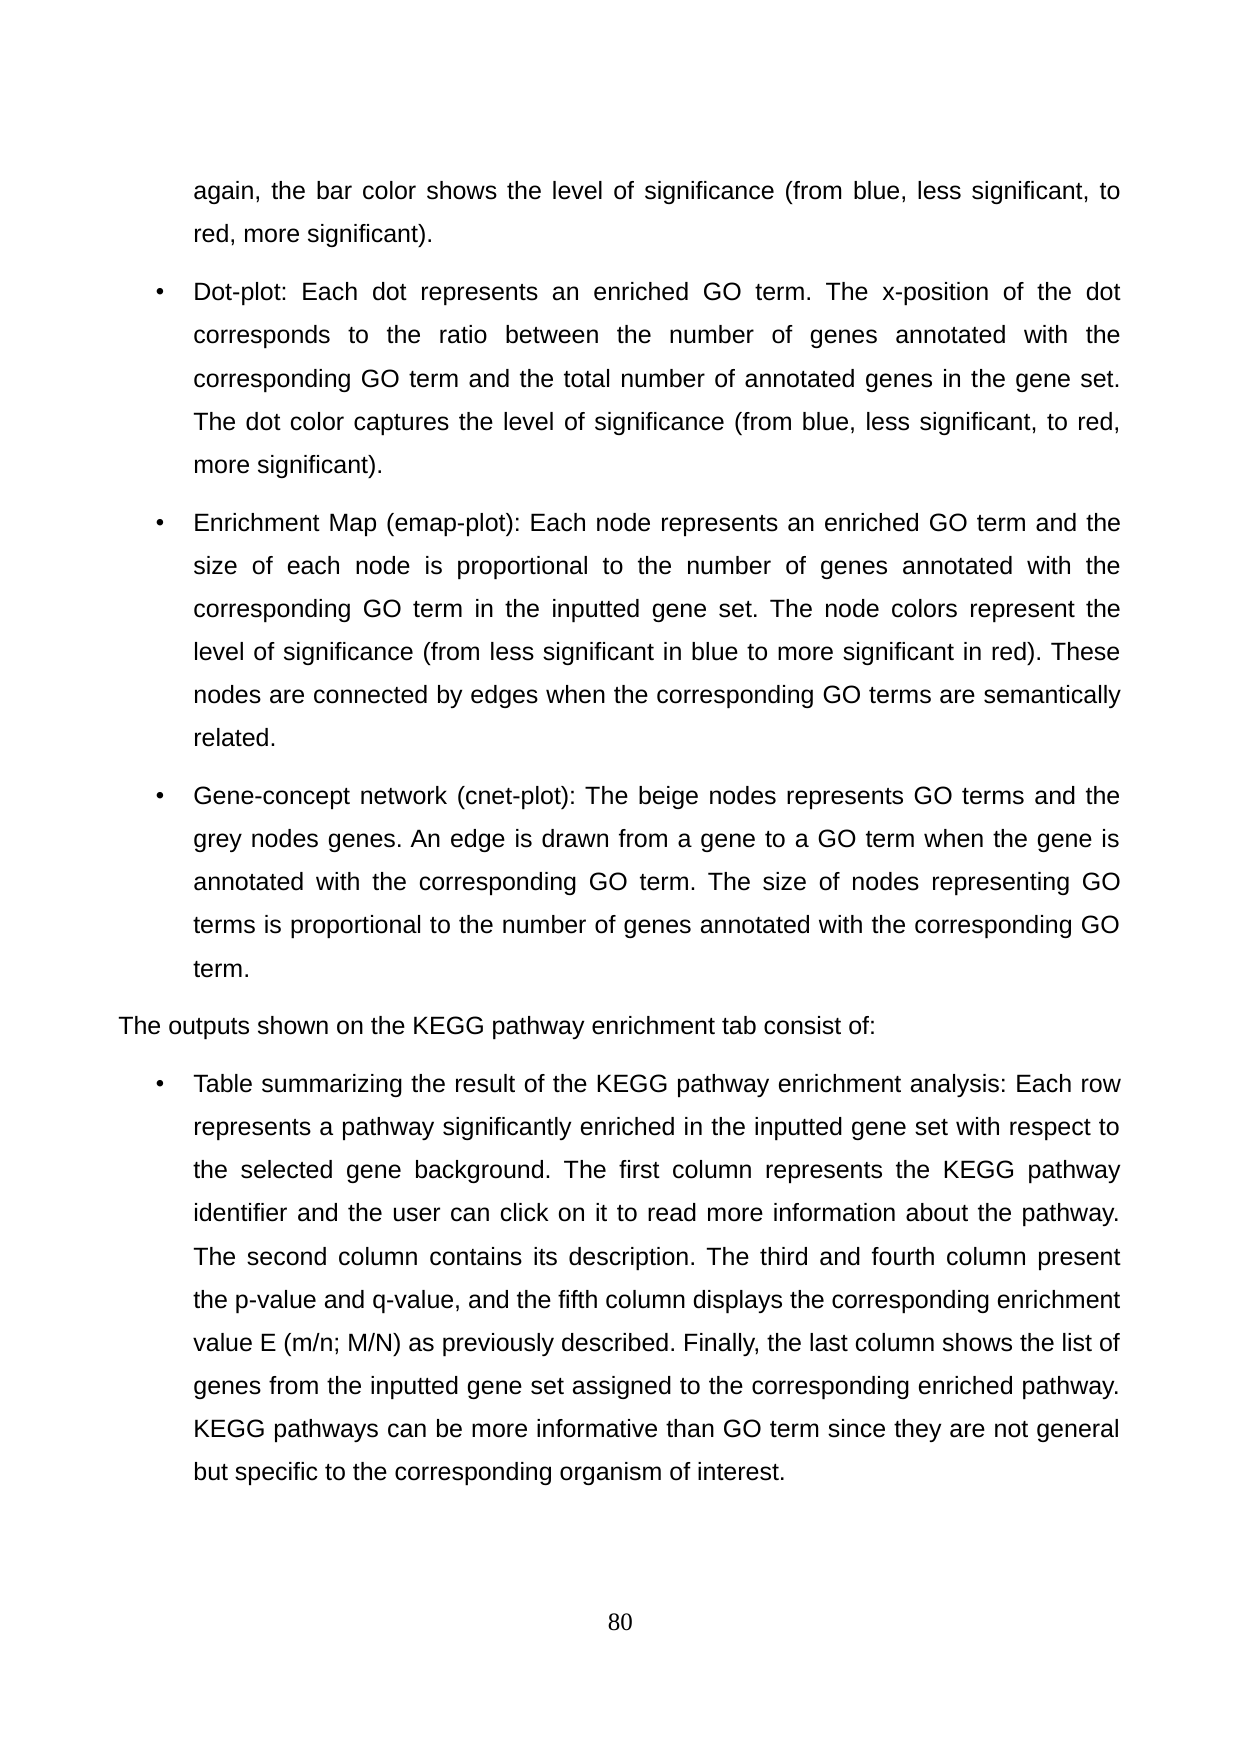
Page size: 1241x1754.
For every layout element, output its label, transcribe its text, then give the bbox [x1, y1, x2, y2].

list Table summarizing the result of the KEGG pathway enrichment analysis: Each row represents a pathway significantly enriched in the inputted gene set with respect to the selected gene background. The first column represents the KEGG pathway identifier and the user can click on it to read more information about the pathway. The second column contains its description. The third and fourth column present the p-value and q-value, and the fifth column displays the corresponding enrichment value E (m/n; M/N) as previously described. Finally, the last column shows the list of genes from the inputted gene set assigned to the corresponding enriched pathway. KEGG pathways can be more informative than GO term since they are not general but specific to the corresponding organism of interest. [156, 1069, 1122, 1486]
list again, the bar color shows the level of significance (from blue, less significant, to red, more significant). [156, 176, 1122, 248]
list Gene-concept network (cnet-plot): The beige nodes represents GO terms and the grey nodes genes. An edge is drawn from a gene to a GO term when the gene is annotated with the corresponding GO term. The size of nodes representing GO terms is proportional to the number of genes annotated with the corresponding GO term. [156, 781, 1122, 982]
list Enrichment Map (emap-plot): Each node represents an enriched GO term and the size of each node is proportional to the number of genes annotated with the corresponding GO term in the inputted gene set. The node colors represent the level of significance (from less significant in blue to more significant in red). These nodes are connected by edges when the corresponding GO terms are semantically related. [156, 507, 1122, 752]
text The outputs shown on the KEGG pathway enrichment tab consist of: [118, 1011, 1122, 1040]
list Dot-plot: Each dot represents an enriched GO term. The x-position of the dot corresponds to the ratio between the number of genes annotated with the corresponding GO term and the total number of annotated genes in the gene set. The dot color captures the level of significance (from blue, less significant, to red, more significant). [156, 277, 1122, 478]
